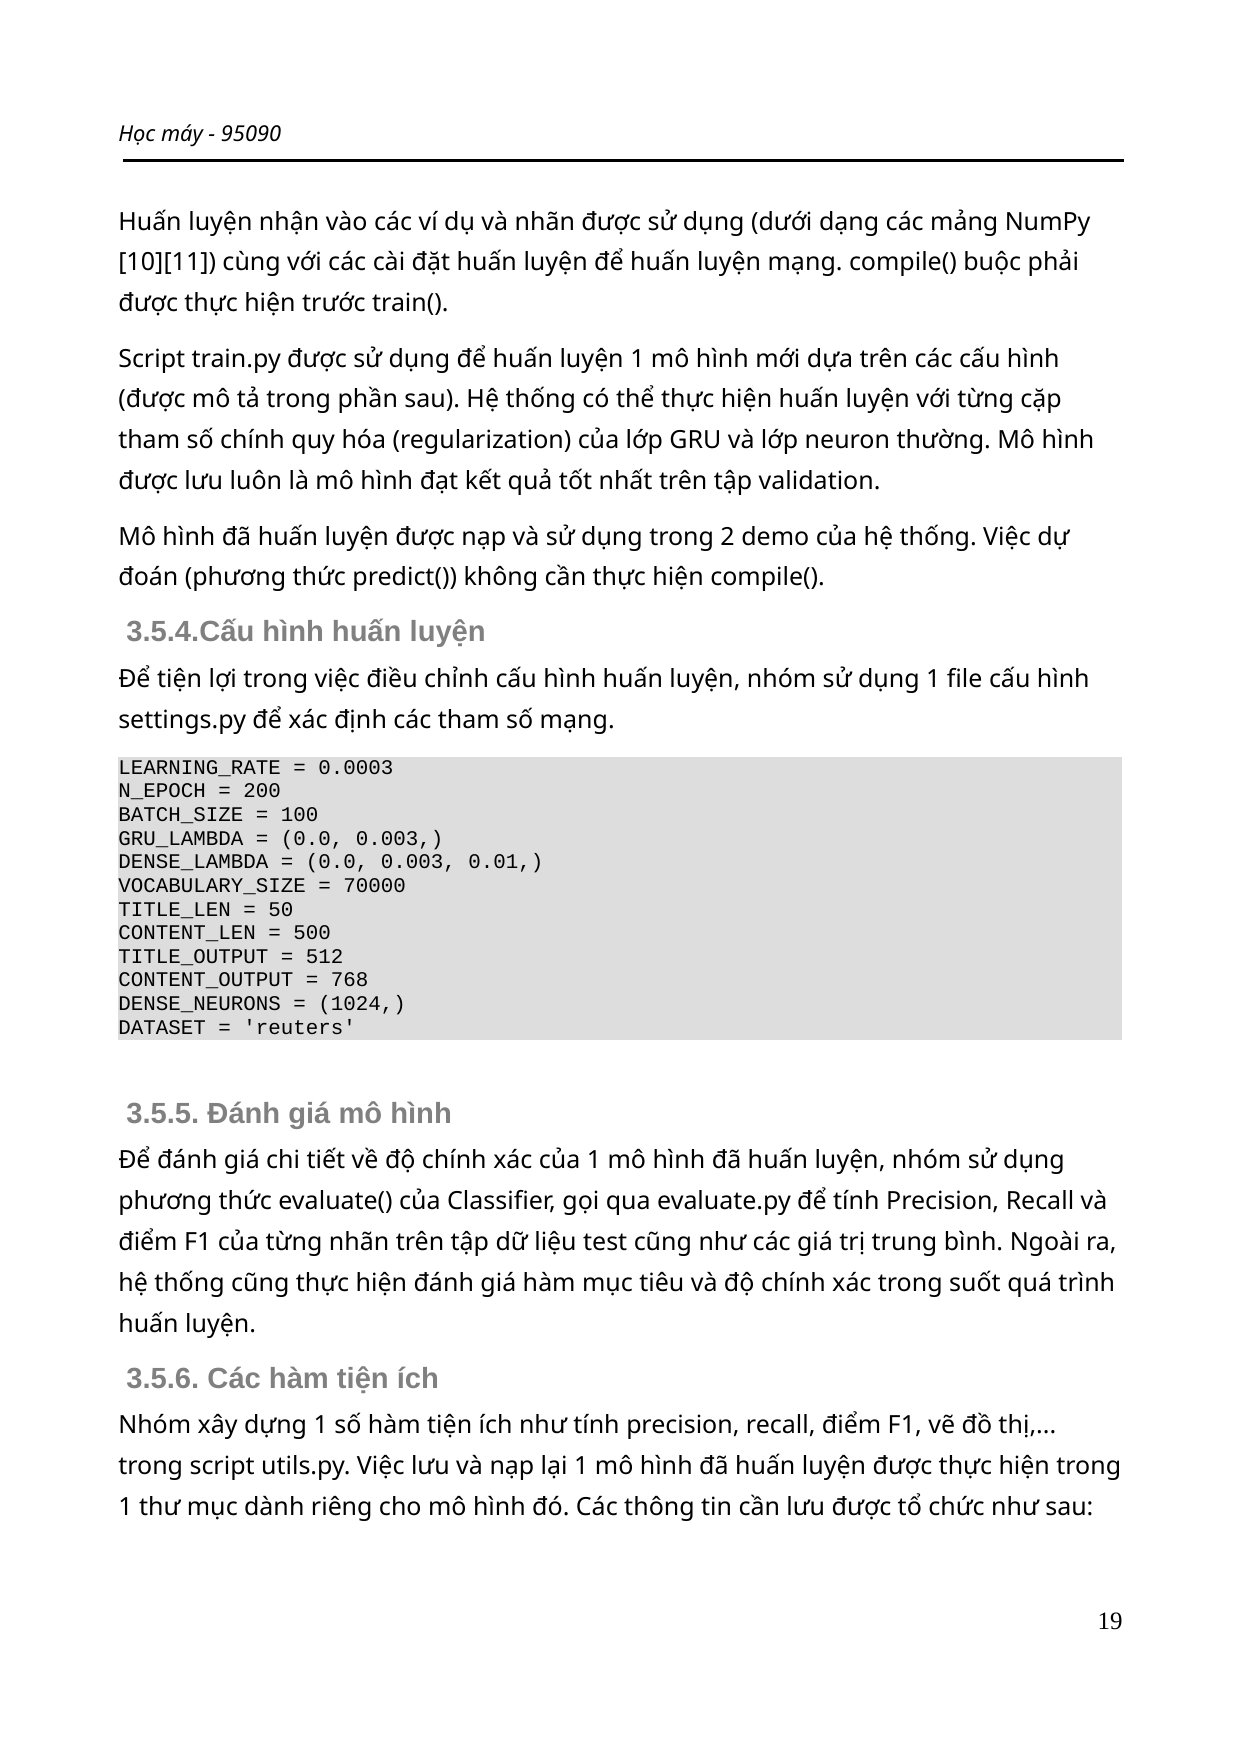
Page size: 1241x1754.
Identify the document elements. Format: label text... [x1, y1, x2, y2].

text Để tiện lợi trong việc điều chỉnh cấu hình huấn luyện, nhóm sử dụng 1 file cấu hình settings.py để xác định các tham số mạng. [118, 660, 1122, 735]
text CONTENT_LEN = 500 [118, 922, 1122, 946]
subtitle Cấu hình huấn luyện [118, 614, 1122, 648]
text Huấn luyện nhận vào các ví dụ và nhãn được sử dụng (dưới dạng các mảng NumPy [10][11]) cùng với các cài đặt huấn luyện để huấn luyện mạng. compile() buộc phải được thực hiện trước train(). [118, 203, 1122, 319]
text DATASET = 'reuters' [118, 1017, 1122, 1040]
text DENSE_NEURONS = (1024,) [118, 993, 1122, 1017]
subtitle Các hàm tiện ích [118, 1361, 1122, 1394]
text BATCH_SIZE = 100 [118, 804, 1122, 828]
subtitle Đánh giá mô hình [118, 1096, 1122, 1129]
text Để đánh giá chi tiết về độ chính xác của 1 mô hình đã huấn luyện, nhóm sử dụng phương thức evaluate() của Classifier, gọi qua evaluate.py để tính Precision, Recall và điểm F1 của từng nhãn trên tập dữ liệu test cũng như các giá trị trung bình. Ngoài ra, hệ thống cũng thực hiện đánh giá hàm mục tiêu và độ chính xác trong suốt quá trình huấn luyện. [118, 1142, 1122, 1339]
text TITLE_LEN = 50 [118, 898, 1122, 922]
text Mô hình đã huấn luyện được nạp và sử dụng trong 2 demo của hệ thống. Việc dự đoán (phương thức predict()) không cần thực hiện compile(). [118, 518, 1122, 593]
text GRU_LAMBDA = (0.0, 0.003,) [118, 828, 1122, 851]
text Nhóm xây dựng 1 số hàm tiện ích như tính precision, recall, điểm F1, vẽ đồ thị,... trong script utils.py. Việc lưu và nạp lại 1 mô hình đã huấn luyện được thực hiện trong 1 thư mục dành riêng cho mô hình đó. Các thông tin cần lưu được tổ chức như sau: [118, 1407, 1122, 1522]
text TITLE_OUTPUT = 512 [118, 946, 1122, 969]
text Script train.py được sử dụng để huấn luyện 1 mô hình mới dựa trên các cấu hình (được mô tả trong phần sau). Hệ thống có thể thực hiện huấn luyện với từng cặp tham số chính quy hóa (regularization) của lớp GRU và lớp neuron thường. Mô hình được lưu luôn là mô hình đạt kết quả tốt nhất trên tập validation. [118, 340, 1122, 497]
text DENSE_LAMBDA = (0.0, 0.003, 0.01,) [118, 851, 1122, 875]
text N_EPOCH = 200 [118, 780, 1122, 804]
text LEARNING_RATE = 0.0003 [118, 757, 1122, 780]
text VOCABULARY_SIZE = 70000 [118, 875, 1122, 898]
text CONTENT_OUTPUT = 768 [118, 969, 1122, 993]
